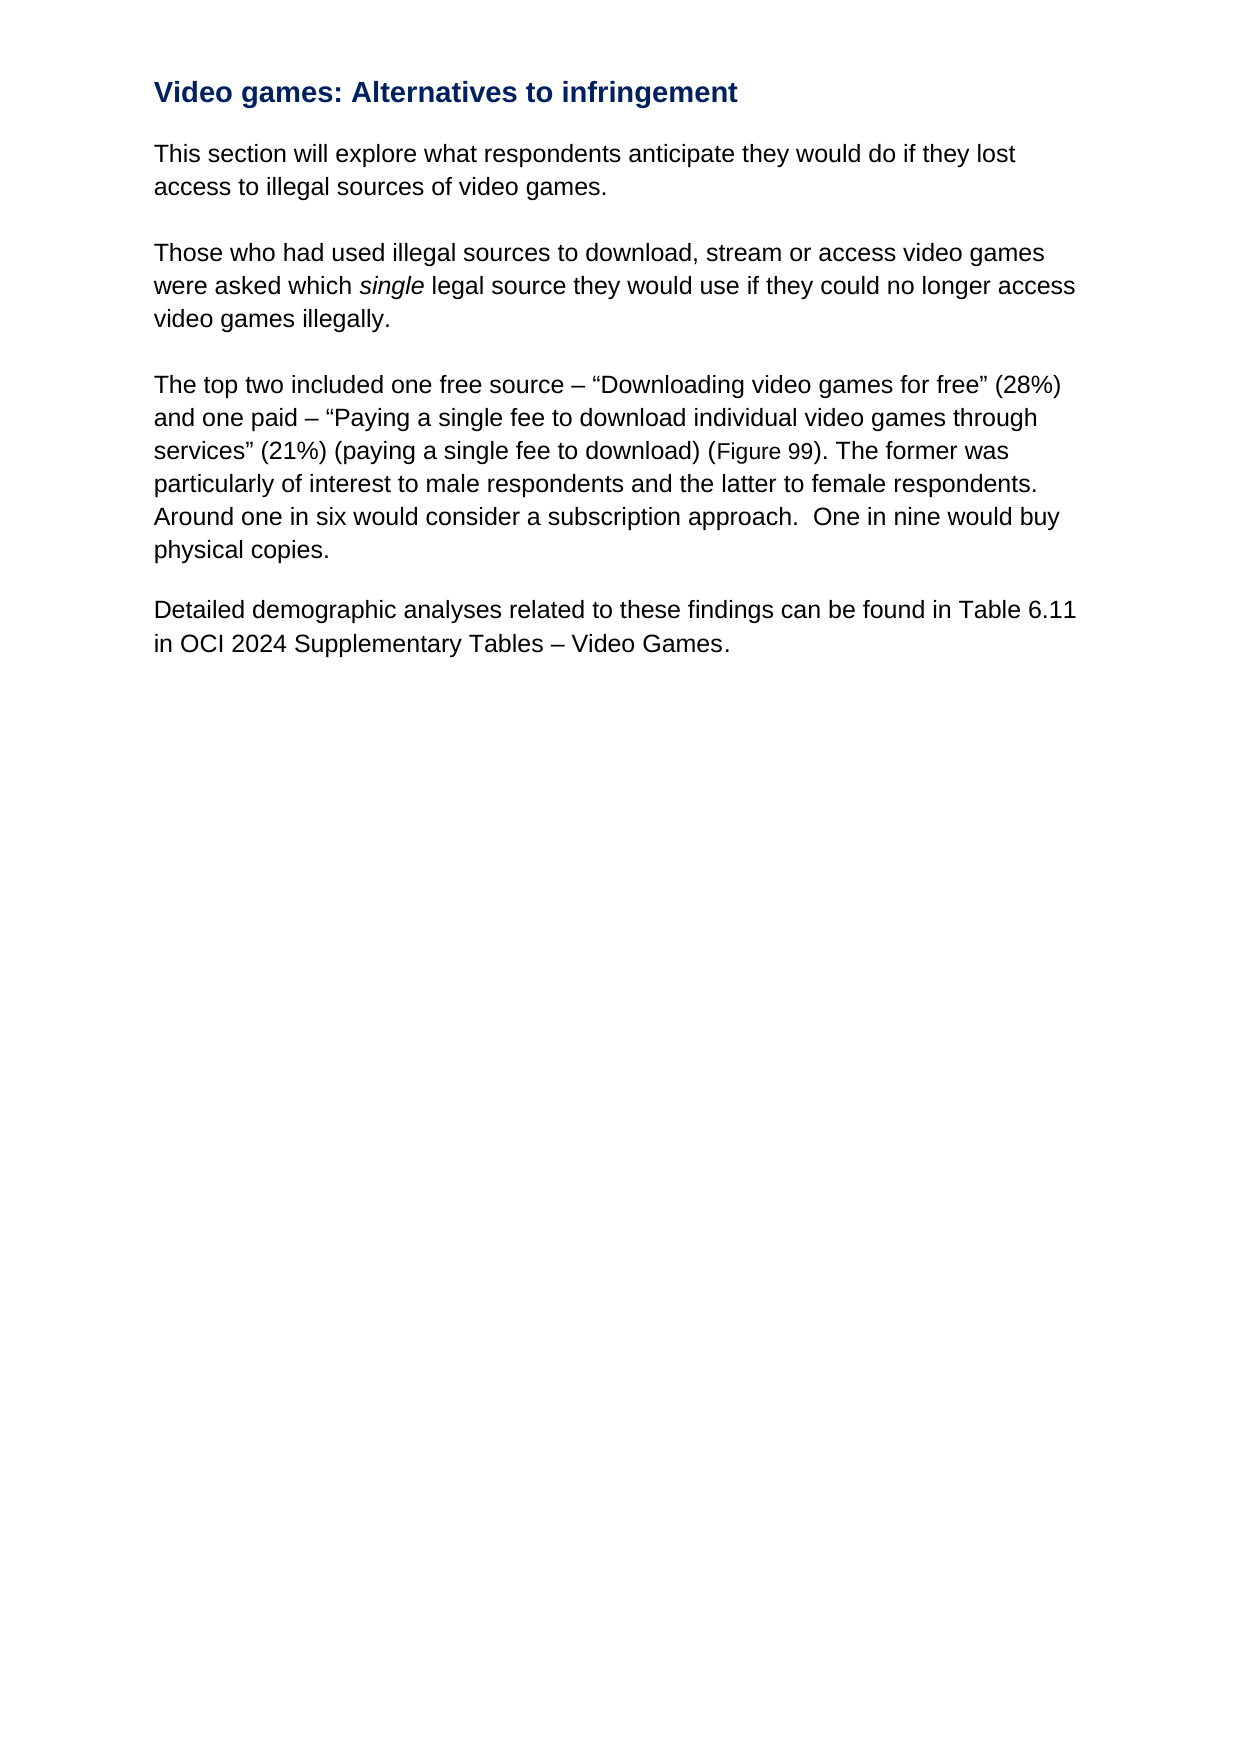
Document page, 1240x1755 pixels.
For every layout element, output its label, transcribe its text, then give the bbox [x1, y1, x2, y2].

text Detailed demographic analyses related to these findings can be found in Table 6.11 in OCI 2024 Supplementary Tables – Video Games. [153, 596, 1101, 657]
text The top two included one free source – “Downloading video games for free” (28%) and one paid – “Paying a single fee to download individual video games through services” (21%) (paying a single fee to download) (Figure 99). The former was particularly of interest to male respondents and the latter to female respondents. [153, 370, 1089, 498]
text This section will explore what respondents anticipate they would do if they lost access to illegal sources of video games. [153, 139, 1089, 201]
text Around one in six would consider a subscription approach. One in nine would buy physical copies. [153, 502, 1089, 564]
text Those who had used illegal sources to download, stream or access video games were asked which single legal source they would use if they could no longer access video games illegally. [153, 238, 1089, 333]
subtitle Video games: Alternatives to infringement [153, 75, 1089, 108]
